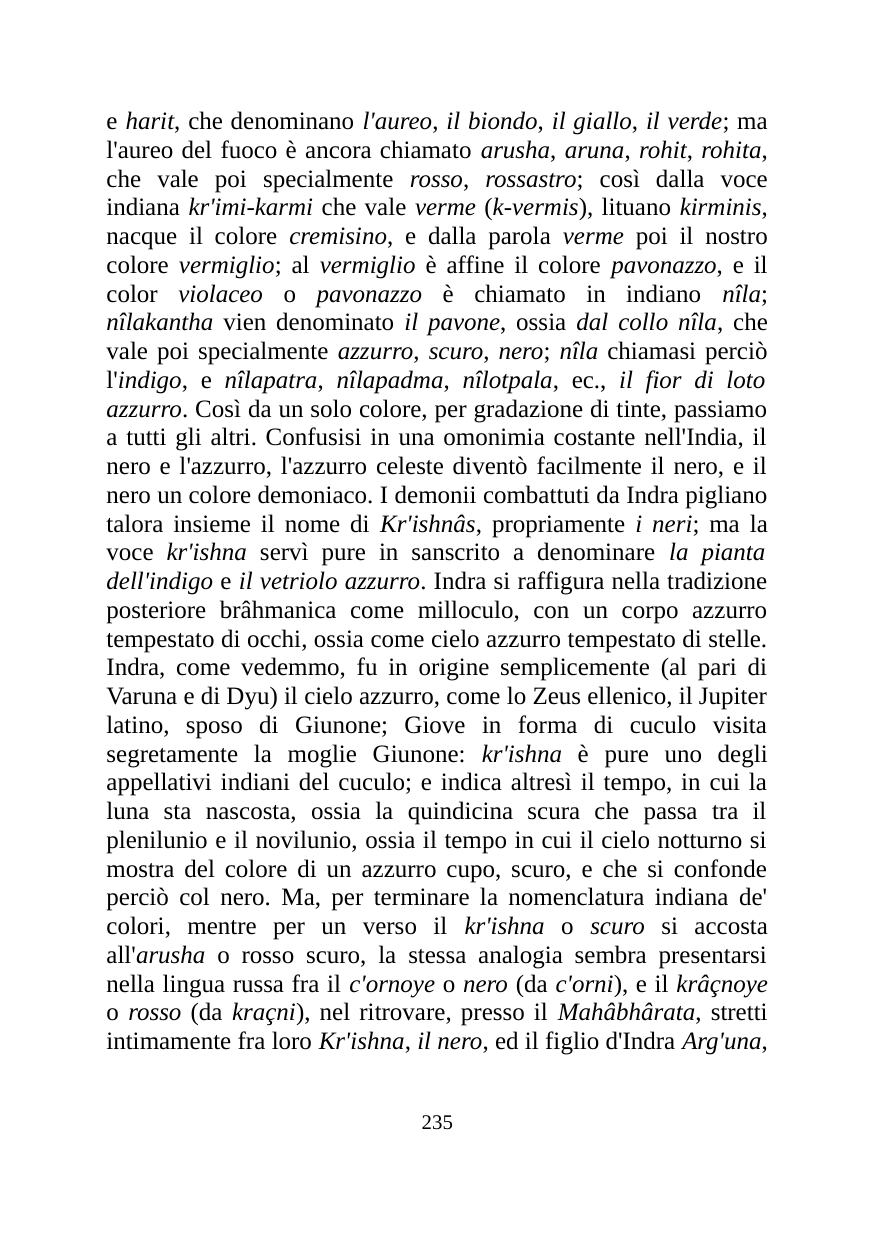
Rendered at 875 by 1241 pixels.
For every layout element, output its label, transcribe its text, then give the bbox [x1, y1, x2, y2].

text e harit, che denominano l'aureo, il biondo, il giallo, il verde; ma l'aureo del fuoco è ancora chiamato arusha, aruna, rohit, rohita, che vale poi specialmente rosso, rossastro; così dalla voce indiana kr'imi-karmi che vale verme (k-vermis), lituano kirminis, nacque il colore cremisino, e dalla parola verme poi il nostro colore vermiglio; al vermiglio è affine il colore pavonazzo, e il color violaceo o pavonazzo è chiamato in indiano nîla; nîlakantha vien denominato il pavone, ossia dal collo nîla, che vale poi specialmente azzurro, scuro, nero; nîla chiamasi perciò l'indigo, e nîlapatra, nîlapadma, nîlotpala, ec., il fior di loto azzurro. Così da un solo colore, per gradazione di tinte, passiamo a tutti gli altri. Confusisi in una omonimia costante nell'India, il nero e l'azzurro, l'azzurro celeste diventò facilmente il nero, e il nero un colore demoniaco. I demonii combattuti da Indra pigliano talora insieme il nome di Kr'ishnâs, propriamente i neri; ma la voce kr'ishna servì pure in sanscrito a denominare la pianta dell'indigo e il vetriolo azzurro. Indra si raffigura nella tradizione posteriore brâhmanica come milloculo, con un corpo azzurro tempestato di occhi, ossia come cielo azzurro tempestato di stelle. Indra, come vedemmo, fu in origine semplicemente (al pari di Varuna e di Dyu) il cielo azzurro, come lo Zeus ellenico, il Jupiter latino, sposo di Giunone; Giove in forma di cuculo visita segretamente la moglie Giunone: kr'ishna è pure uno degli appellativi indiani del cuculo; e indica altresì il tempo, in cui la luna sta nascosta, ossia la quindicina scura che passa tra il plenilunio e il novilunio, ossia il tempo in cui il cielo notturno si mostra del colore di un azzurro cupo, scuro, e che si confonde perciò col nero. Ma, per terminare la nomenclatura indiana de' colori, mentre per un verso il kr'ishna o scuro si accosta all'arusha o rosso scuro, la stessa analogia sembra presentarsi nella lingua russa fra il c'ornoye o nero (da c'orni), e il krâçnoye o rosso (da kraçni), nel ritrovare, presso il Mahâbhârata, stretti intimamente fra loro Kr'ishna, il nero, ed il figlio d'Indra Arg'una, [106, 106, 768, 1055]
